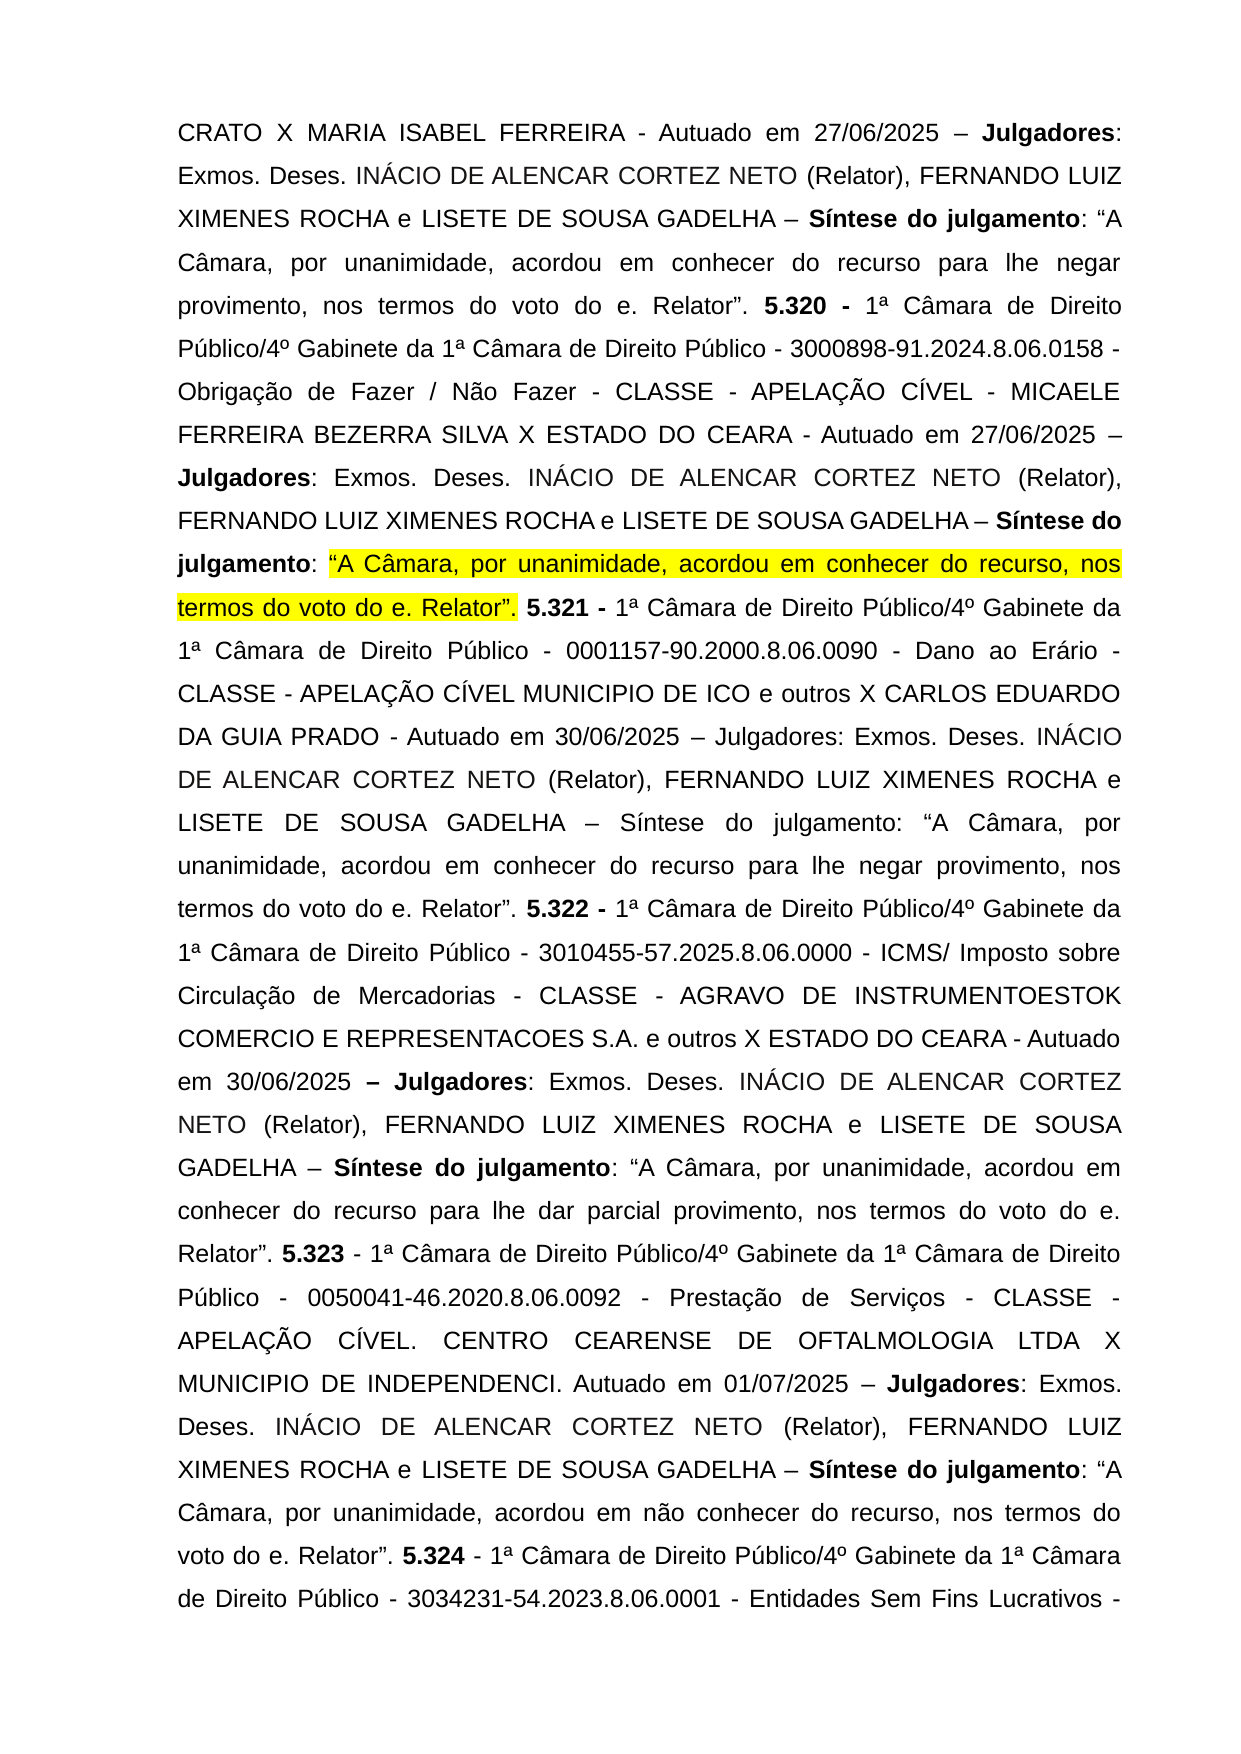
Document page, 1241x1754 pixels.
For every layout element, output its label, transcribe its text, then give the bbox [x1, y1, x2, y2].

text CRATO X MARIA ISABEL FERREIRA - Autuado em 27/06/2025 – Julgadores: Exmos. Deses. INÁCIO DE ALENCAR CORTEZ NETO (Relator), FERNANDO LUIZ XIMENES ROCHA e LISETE DE SOUSA GADELHA – Síntese do julgamento: “A Câmara, por unanimidade, acordou em conhecer do recurso para lhe negar provimento, nos termos do voto do e. Relator”. 5.320 - 1ª Câmara de Direito Público/4º Gabinete da 1ª Câmara de Direito Público - 3000898-91.2024.8.06.0158 - Obrigação de Fazer / Não Fazer - CLASSE - APELAÇÃO CÍVEL - MICAELE FERREIRA BEZERRA SILVA X ESTADO DO CEARA - Autuado em 27/06/2025 – Julgadores: Exmos. Deses. INÁCIO DE ALENCAR CORTEZ NETO (Relator), FERNANDO LUIZ XIMENES ROCHA e LISETE DE SOUSA GADELHA – Síntese do julgamento: “A Câmara, por unanimidade, acordou em conhecer do recurso, nos termos do voto do e. Relator”. 5.321 - 1ª Câmara de Direito Público/4º Gabinete da 1ª Câmara de Direito Público - 0001157-90.2000.8.06.0090 - Dano ao Erário - CLASSE - APELAÇÃO CÍVEL MUNICIPIO DE ICO e outros X CARLOS EDUARDO DA GUIA PRADO - Autuado em 30/06/2025 – Julgadores: Exmos. Deses. INÁCIO DE ALENCAR CORTEZ NETO (Relator), FERNANDO LUIZ XIMENES ROCHA e LISETE DE SOUSA GADELHA – Síntese do julgamento: “A Câmara, por unanimidade, acordou em conhecer do recurso para lhe negar provimento, nos termos do voto do e. Relator”. 5.322 - 1ª Câmara de Direito Público/4º Gabinete da 1ª Câmara de Direito Público - 3010455-57.2025.8.06.0000 - ICMS/ Imposto sobre Circulação de Mercadorias - CLASSE - AGRAVO DE INSTRUMENTOESTOK COMERCIO E REPRESENTACOES S.A. e outros X ESTADO DO CEARA - Autuado em 30/06/2025 – Julgadores: Exmos. Deses. INÁCIO DE ALENCAR CORTEZ NETO (Relator), FERNANDO LUIZ XIMENES ROCHA e LISETE DE SOUSA GADELHA – Síntese do julgamento: “A Câmara, por unanimidade, acordou em conhecer do recurso para lhe dar parcial provimento, nos termos do voto do e. Relator”. 5.323 - 1ª Câmara de Direito Público/4º Gabinete da 1ª Câmara de Direito Público - 0050041-46.2020.8.06.0092 - Prestação de Serviços - CLASSE - APELAÇÃO CÍVEL. CENTRO CEARENSE DE OFTALMOLOGIA LTDA X MUNICIPIO DE INDEPENDENCI. Autuado em 01/07/2025 – Julgadores: Exmos. Deses. INÁCIO DE ALENCAR CORTEZ NETO (Relator), FERNANDO LUIZ XIMENES ROCHA e LISETE DE SOUSA GADELHA – Síntese do julgamento: “A Câmara, por unanimidade, acordou em não conhecer do recurso, nos termos do voto do e. Relator”. 5.324 - 1ª Câmara de Direito Público/4º Gabinete da 1ª Câmara de Direito Público - 3034231-54.2023.8.06.0001 - Entidades Sem Fins Lucrativos [177, 118, 1122, 1613]
